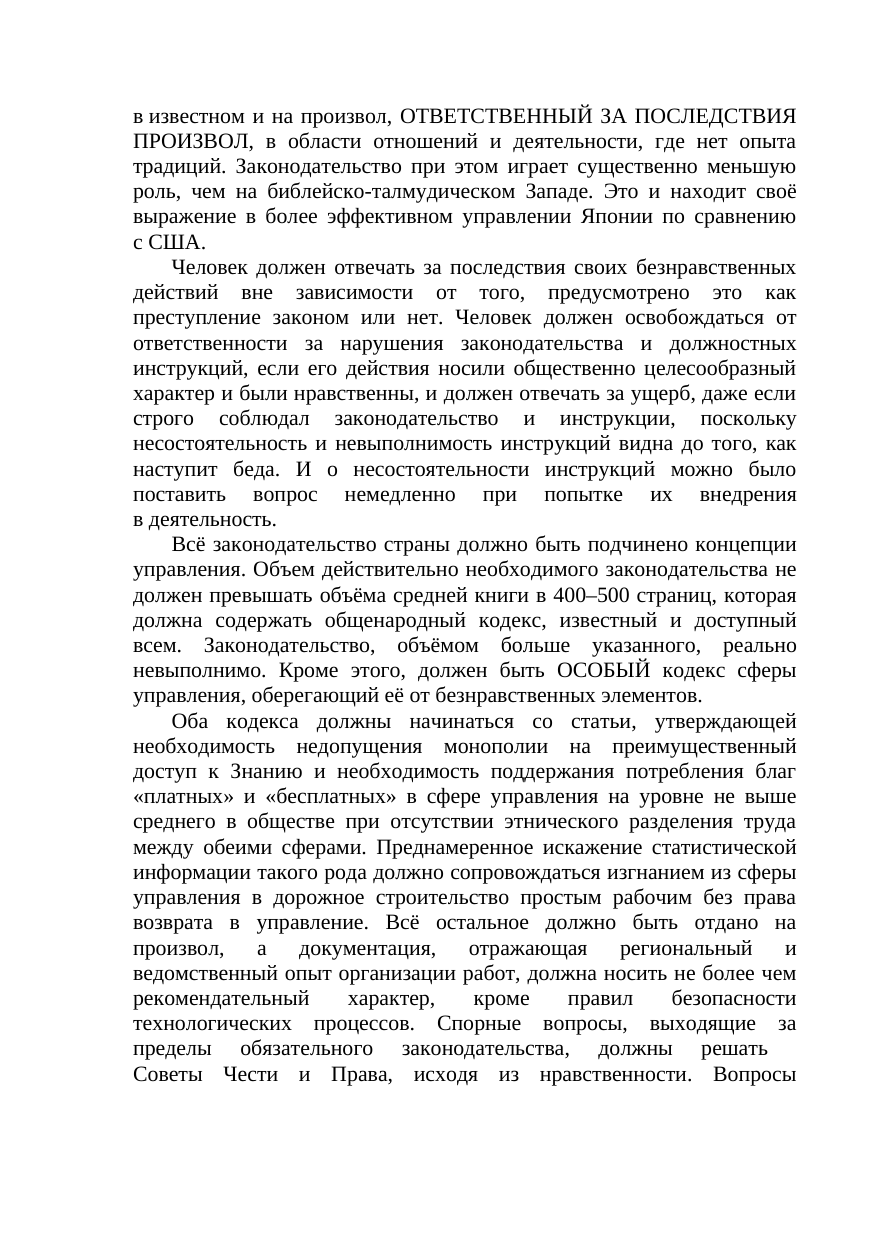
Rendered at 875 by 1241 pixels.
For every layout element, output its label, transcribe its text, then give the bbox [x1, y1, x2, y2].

text Оба кодекса должны начинаться со статьи, утверждающей необходимость недопущения монополии на преимущественный доступ к Знанию и необходимость поддержания потребления благ «платных» и «бесплатных» в сфере управления на уровне не выше среднего в обществе при отсутствии этнического разделения труда между обеими сферами. Преднамеренное искажение статистической информации такого рода должно сопровождаться изгнанием из сферы управления в дорожное строительство простым рабочим без права возврата в управление. Всё остальное должно быть отдано на произвол, а документация, отражающая региональный и ведомственный опыт организации работ, должна носить не более чем рекомендательный характер, кроме правил безопасности технологических процессов. Спорные вопросы, выходящие за пределы обязательного законодательства, должны решать Советы Чести и Права, исходя из нравственности. Вопросы [133, 708, 797, 1086]
text в известном и на произвол, ОТВЕТСТВЕННЫЙ ЗА ПОСЛЕДСТВИЯ ПРОИЗВОЛ, в области отношений и деятельности, где нет опыта традиций. Законодательство при этом играет существенно меньшую роль, чем на библейско-талмудическом Западе. Это и находит своё выражение в более эффективном управлении Японии по сравнению с США. [133, 103, 797, 254]
text Человек должен отвечать за последствия своих безнравственных действий вне зависимости от того, предусмотрено это как преступление законом или нет. Человек должен освобождаться от ответственности за нарушения законодательства и должностных инструкций, если его действия носили общественно целесообразный характер и были нравственны, и должен отвечать за ущерб, даже если строго соблюдал законодательство и инструкции, поскольку несостоятельность и невыполнимость инструкций видна до того, как наступит беда. И о несостоятельности инструкций можно было поставить вопрос немедленно при попытке их внедрения в деятельность. [133, 254, 797, 531]
text Всё законодательство страны должно быть подчинено концепции управления. Объем действительно необходимого законодательства не должен превышать объёма средней книги в 400–500 страниц, которая должна содержать общенародный кодекс, известный и доступный всем. Законодательство, объёмом больше указанного, реально невыполнимо. Кроме этого, должен быть ОСОБЫЙ кодекс сферы управления, оберегающий её от безнравственных элементов. [133, 531, 797, 708]
